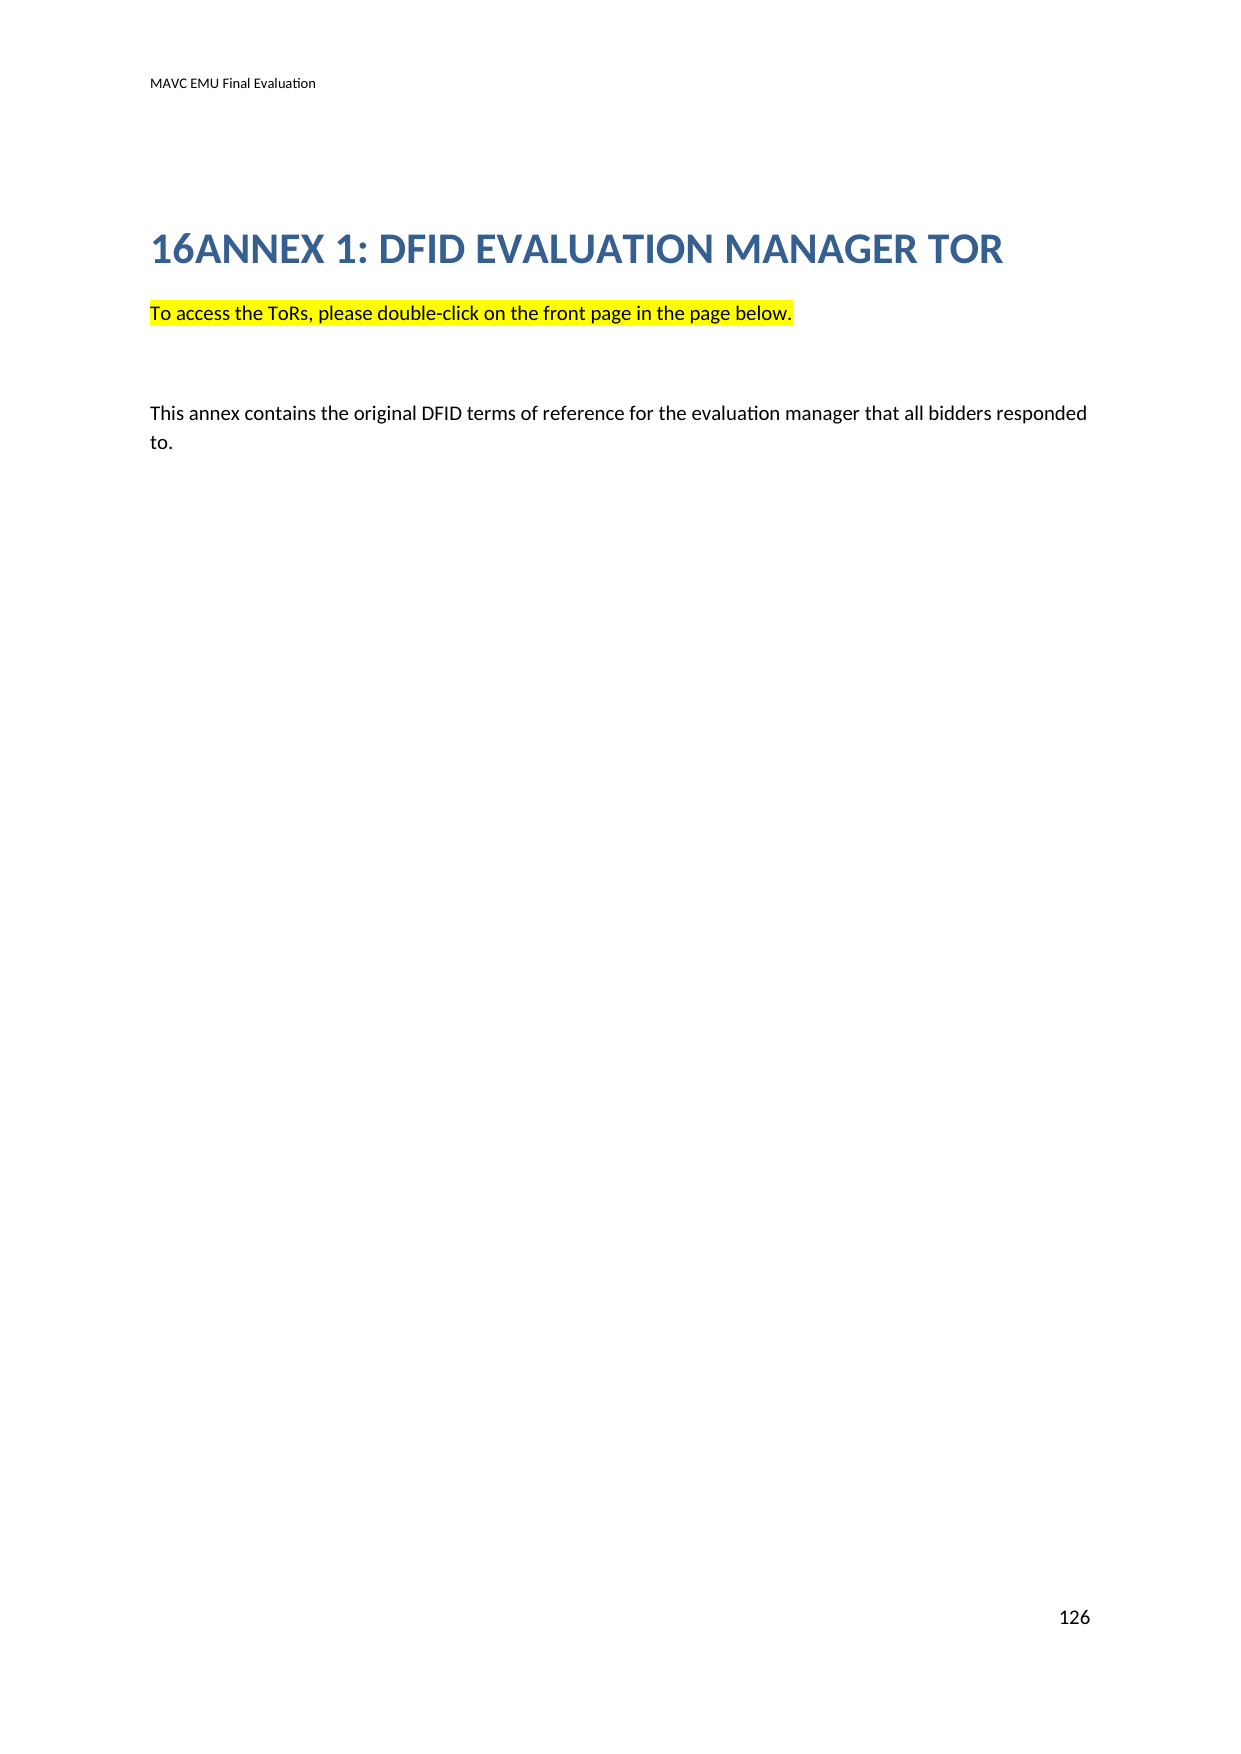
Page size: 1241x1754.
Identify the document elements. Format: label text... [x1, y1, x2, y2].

text To access the ToRs, please double-click on the front page in the page below. [150, 300, 1090, 325]
subtitle Annex 1: DFID Evaluation Manager ToR [150, 221, 1090, 275]
text This annex contains the original DFID terms of reference for the evaluation manager that all bidders responded to. [150, 400, 1090, 454]
